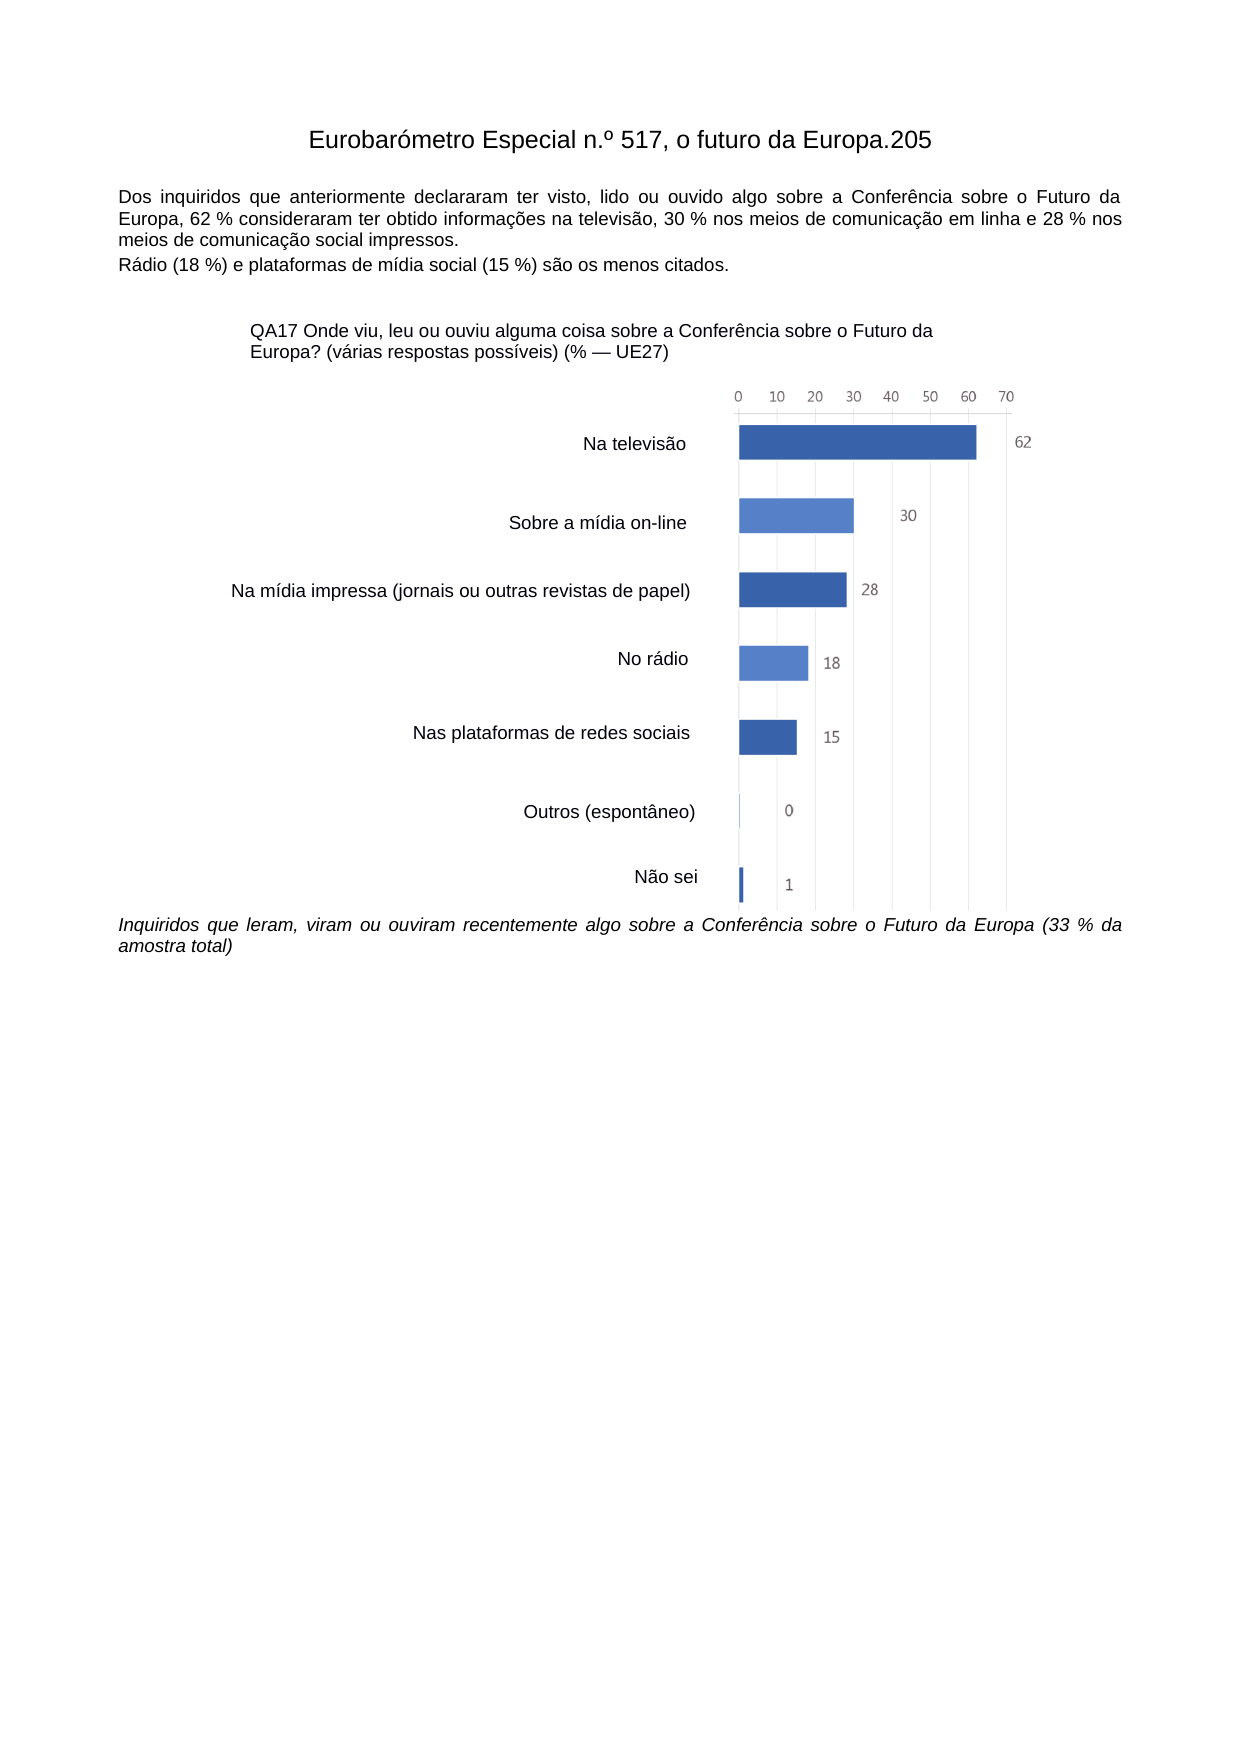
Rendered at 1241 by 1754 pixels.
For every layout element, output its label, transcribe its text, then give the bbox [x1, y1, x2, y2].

picture [728, 382, 1040, 911]
text Inquiridos que leram, viram ou ouviram recentemente algo sobre a Conferência sobre o Futuro da Europa (33 % da amostra total) [118, 303, 1122, 957]
text Dos inquiridos que anteriormente declararam ter visto, lido ou ouvido algo sobre a Conferência sobre o Futuro da Europa, 62 % consideraram ter obtido informações na televisão, 30 % nos meios de comunicação em linha e 28 % nos meios de comunicação social impressos. [118, 186, 1122, 251]
text Rádio (18 %) e plataformas de mídia social (15 %) são os menos citados. [118, 254, 1122, 276]
